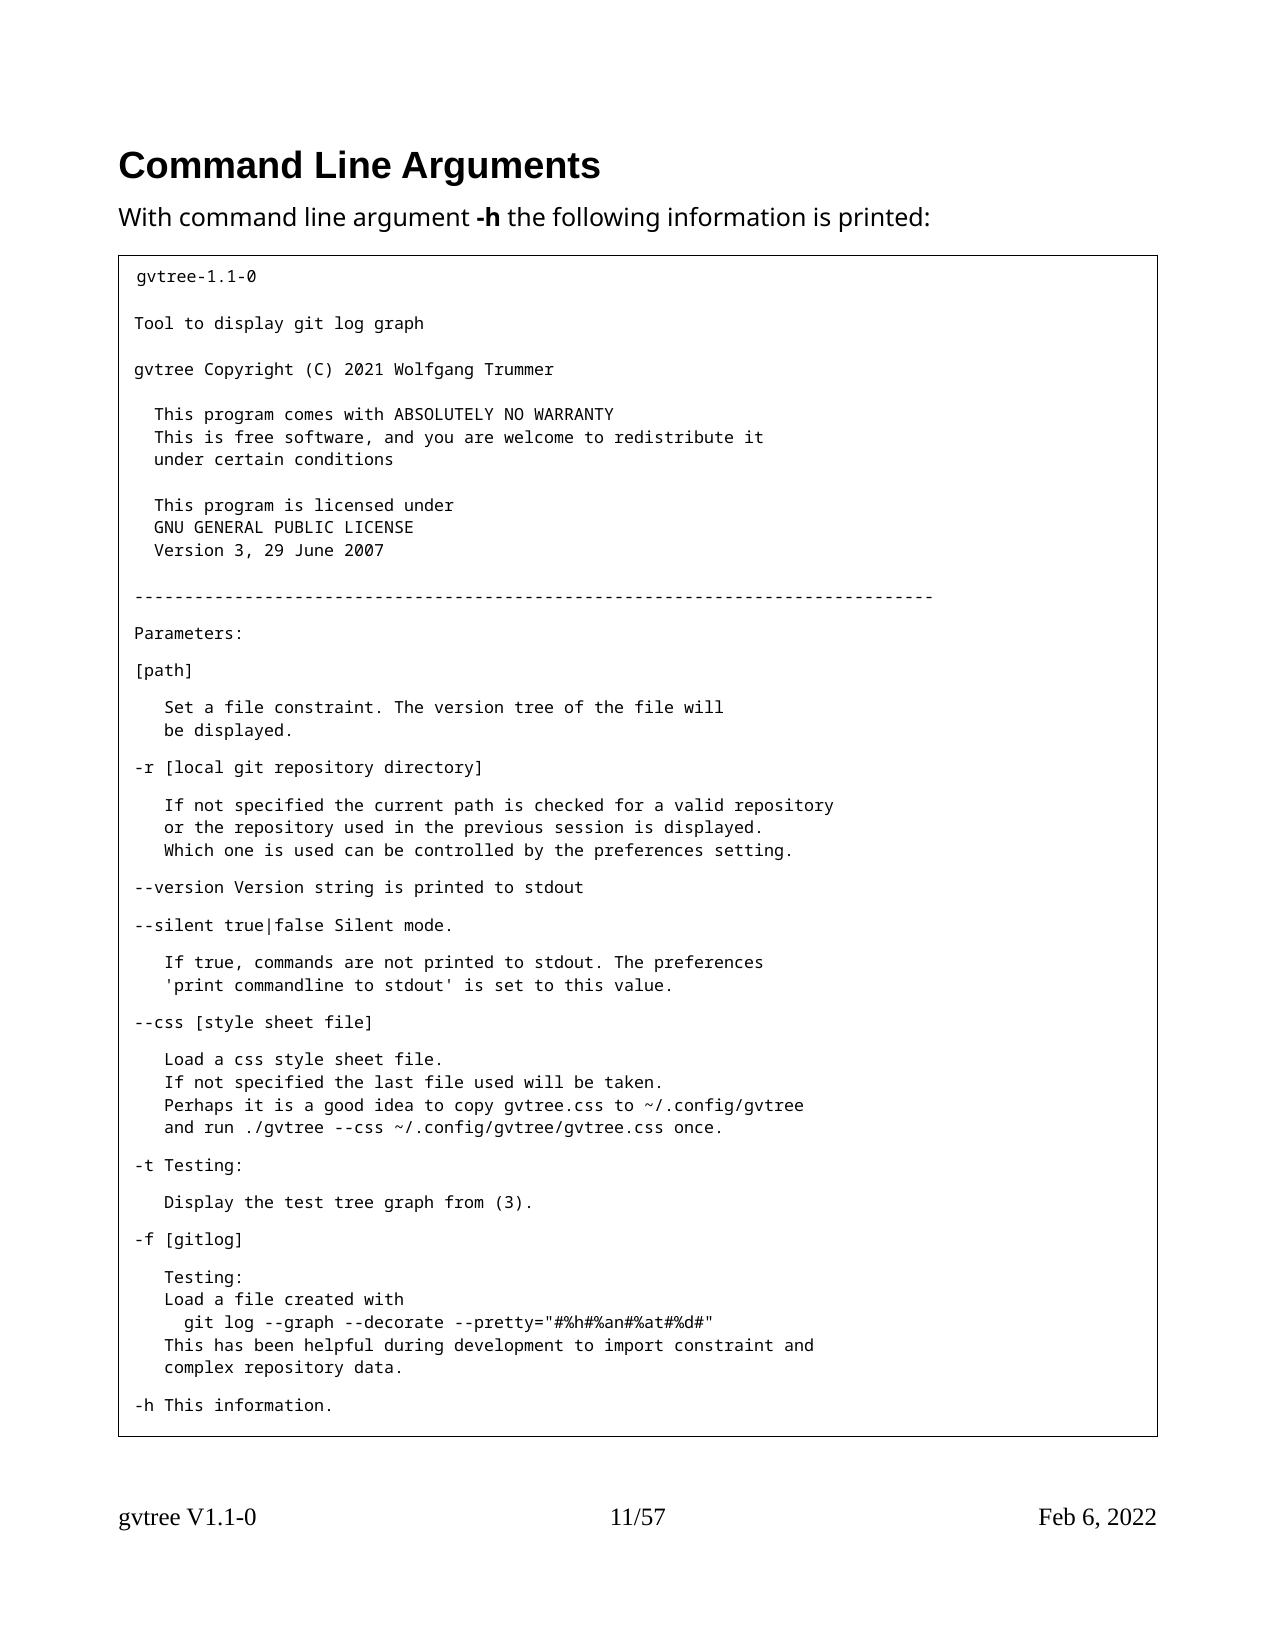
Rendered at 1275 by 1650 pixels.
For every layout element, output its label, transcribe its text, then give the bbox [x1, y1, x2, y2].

text With command line argument -h the following information is printed: [118, 199, 1157, 233]
table_header gvtree-1.1-0 Tool to display git log graph gvtree Copyright (C) 2021 Wolfgang Trummer This program comes with ABSOLUTELY NO WARRANTY This is free software, and you are welcome to redistribute it under certain conditions This program is licensed under GNU GENERAL PUBLIC LICENSE Version 3, 29 June 2007 -------------------------------------------------------------------------------- Parameters: [path] Set a file constraint. The version tree of the file will be displayed. -r [local git repository directory] If not specified the current path is checked for a valid repository or the repository used in the previous session is displayed. Which one is used can be controlled by the preferences setting. --version Version string is printed to stdout --silent true|false Silent mode. If true, commands are not printed to stdout. The preferences 'print commandline to stdout' is set to this value. --css [style sheet file] Load a css style sheet file. If not specified the last file used will be taken. Perhaps it is a good idea to copy gvtree.css to ~/.config/gvtree and run ./gvtree --css ~/.config/gvtree/gvtree.css once. -t Testing: Display the test tree graph from (3). -f [gitlog] Testing: Load a file created with git log --graph --decorate --pretty="#%h#%an#%at#%d#" This has been helpful during development to import constraint and complex repository data. -h This information. -------------------------------------------------------------------------------- [119, 256, 1157, 1436]
subtitle Command Line Arguments [118, 143, 1157, 187]
